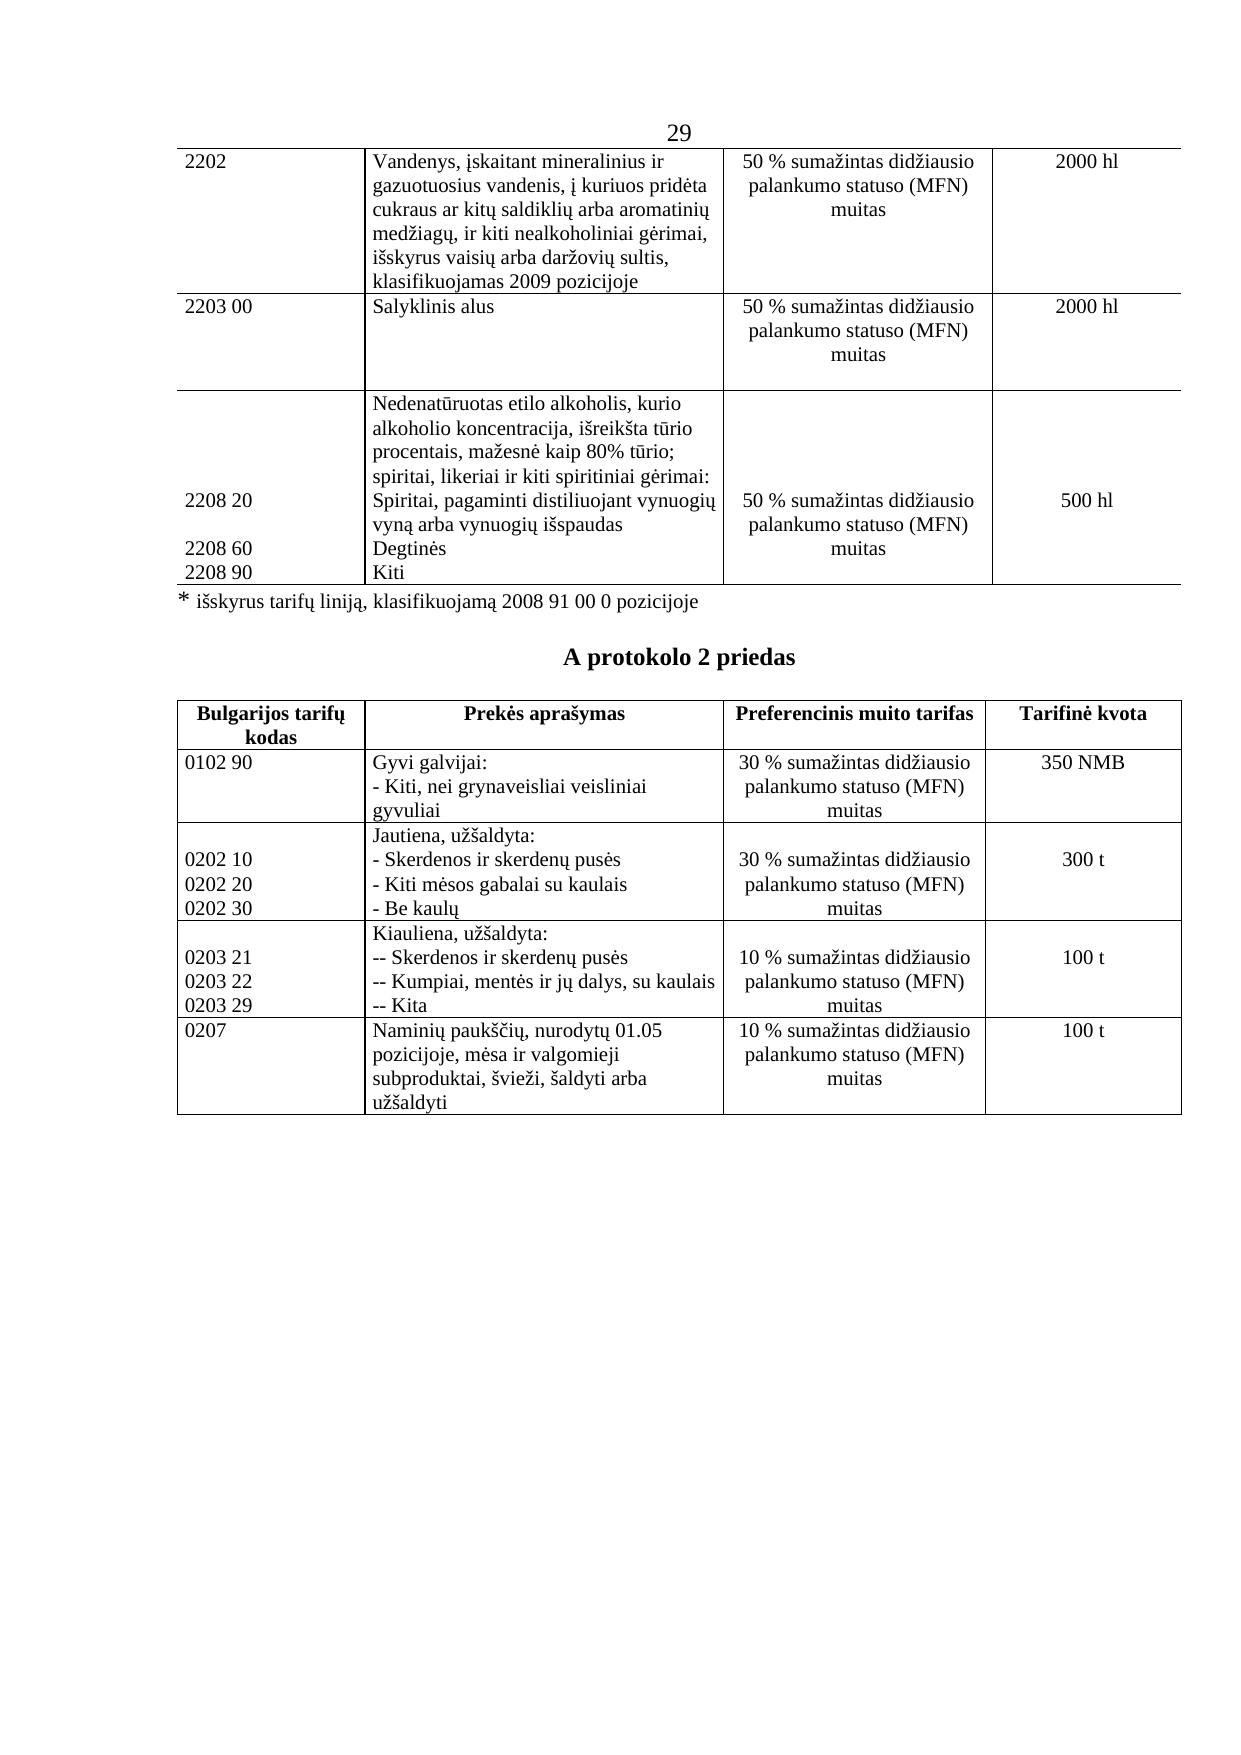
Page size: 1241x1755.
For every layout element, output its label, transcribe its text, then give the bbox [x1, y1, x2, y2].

table_cell 30 % sumažintas didžiausio palankumo statuso (MFN) muitas [724, 750, 985, 822]
table_cell Vandenys, įskaitant mineralinius ir gazuotuosius vandenis, į kuriuos pridėta cukraus ar kitų saldiklių arba aromatinių medžiagų, ir kiti nealkoholiniai gėrimai, išskyrus vaisių arba daržovių sultis, klasifikuojamas 2009 pozicijoje [366, 149, 723, 293]
table_cell 10 % sumažintas didžiausio palankumo statuso (MFN) muitas [724, 921, 985, 1017]
table_cell 500 hl [993, 391, 1181, 584]
table_cell 2000 hl [993, 149, 1181, 293]
table_cell 100 t [986, 921, 1181, 1017]
table_cell 50 % sumažintas didžiausio palankumo statuso (MFN) muitas [724, 149, 992, 293]
table_header Bulgarijos tarifų kodas [178, 701, 364, 749]
table_cell 100 t [986, 1018, 1181, 1114]
table_cell 10 % sumažintas didžiausio palankumo statuso (MFN) muitas [724, 1018, 985, 1114]
table_cell 2208 20 2208 60 2208 90 [177, 391, 364, 584]
table_cell 0207 [178, 1018, 364, 1114]
table_header Prekės aprašymas [366, 701, 723, 749]
table_cell Jautiena, užšaldyta: - Skerdenos ir skerdenų pusės - Kiti mėsos gabalai su kaulais - Be kaulų [366, 823, 723, 919]
table_cell Gyvi galvijai: - Kiti, nei grynaveisliai veisliniai gyvuliai [366, 750, 723, 822]
table_cell 30 % sumažintas didžiausio palankumo statuso (MFN) muitas [724, 823, 985, 919]
table_cell 2203 00 [177, 294, 364, 390]
table_cell Nedenatūruotas etilo alkoholis, kurio alkoholio koncentracija, išreikšta tūrio procentais, mažesnė kaip 80% tūrio; spiritai, likeriai ir kiti spiritiniai gėrimai: Spiritai, pagaminti distiliuojant vynuogių vyną arba vynuogių išspaudas Degtinės Kiti [366, 391, 723, 584]
table_cell Kiauliena, užšaldyta: -- Skerdenos ir skerdenų pusės -- Kumpiai, mentės ir jų dalys, su kaulais -- Kita [366, 921, 723, 1017]
table_cell 50 % sumažintas didžiausio palankumo statuso (MFN) muitas [724, 294, 992, 390]
table_cell 50 % sumažintas didžiausio palankumo statuso (MFN) muitas [724, 391, 992, 584]
text A protokolo 2 priedas [177, 642, 1181, 671]
table_cell 2202 [177, 149, 364, 293]
table_cell 0202 10 0202 20 0202 30 [178, 823, 364, 919]
table_cell 300 t [986, 823, 1181, 919]
table_cell 350 NMB [986, 750, 1181, 822]
table_cell Naminių paukščių, nurodytų 01.05 pozicijoje, mėsa ir valgomieji subproduktai, švieži, šaldyti arba užšaldyti [366, 1018, 723, 1114]
table_cell 2000 hl [993, 294, 1181, 390]
table_cell 0203 21 0203 22 0203 29 [178, 921, 364, 1017]
table_cell 0102 90 [178, 750, 364, 822]
table_cell Salyklinis alus [366, 294, 723, 390]
table_header Tarifinė kvota [986, 701, 1181, 749]
table_header Preferencinis muito tarifas [724, 701, 985, 749]
text * išskyrus tarifų liniją, klasifikuojamą 2008 91 00 0 pozicijoje [177, 585, 1181, 614]
